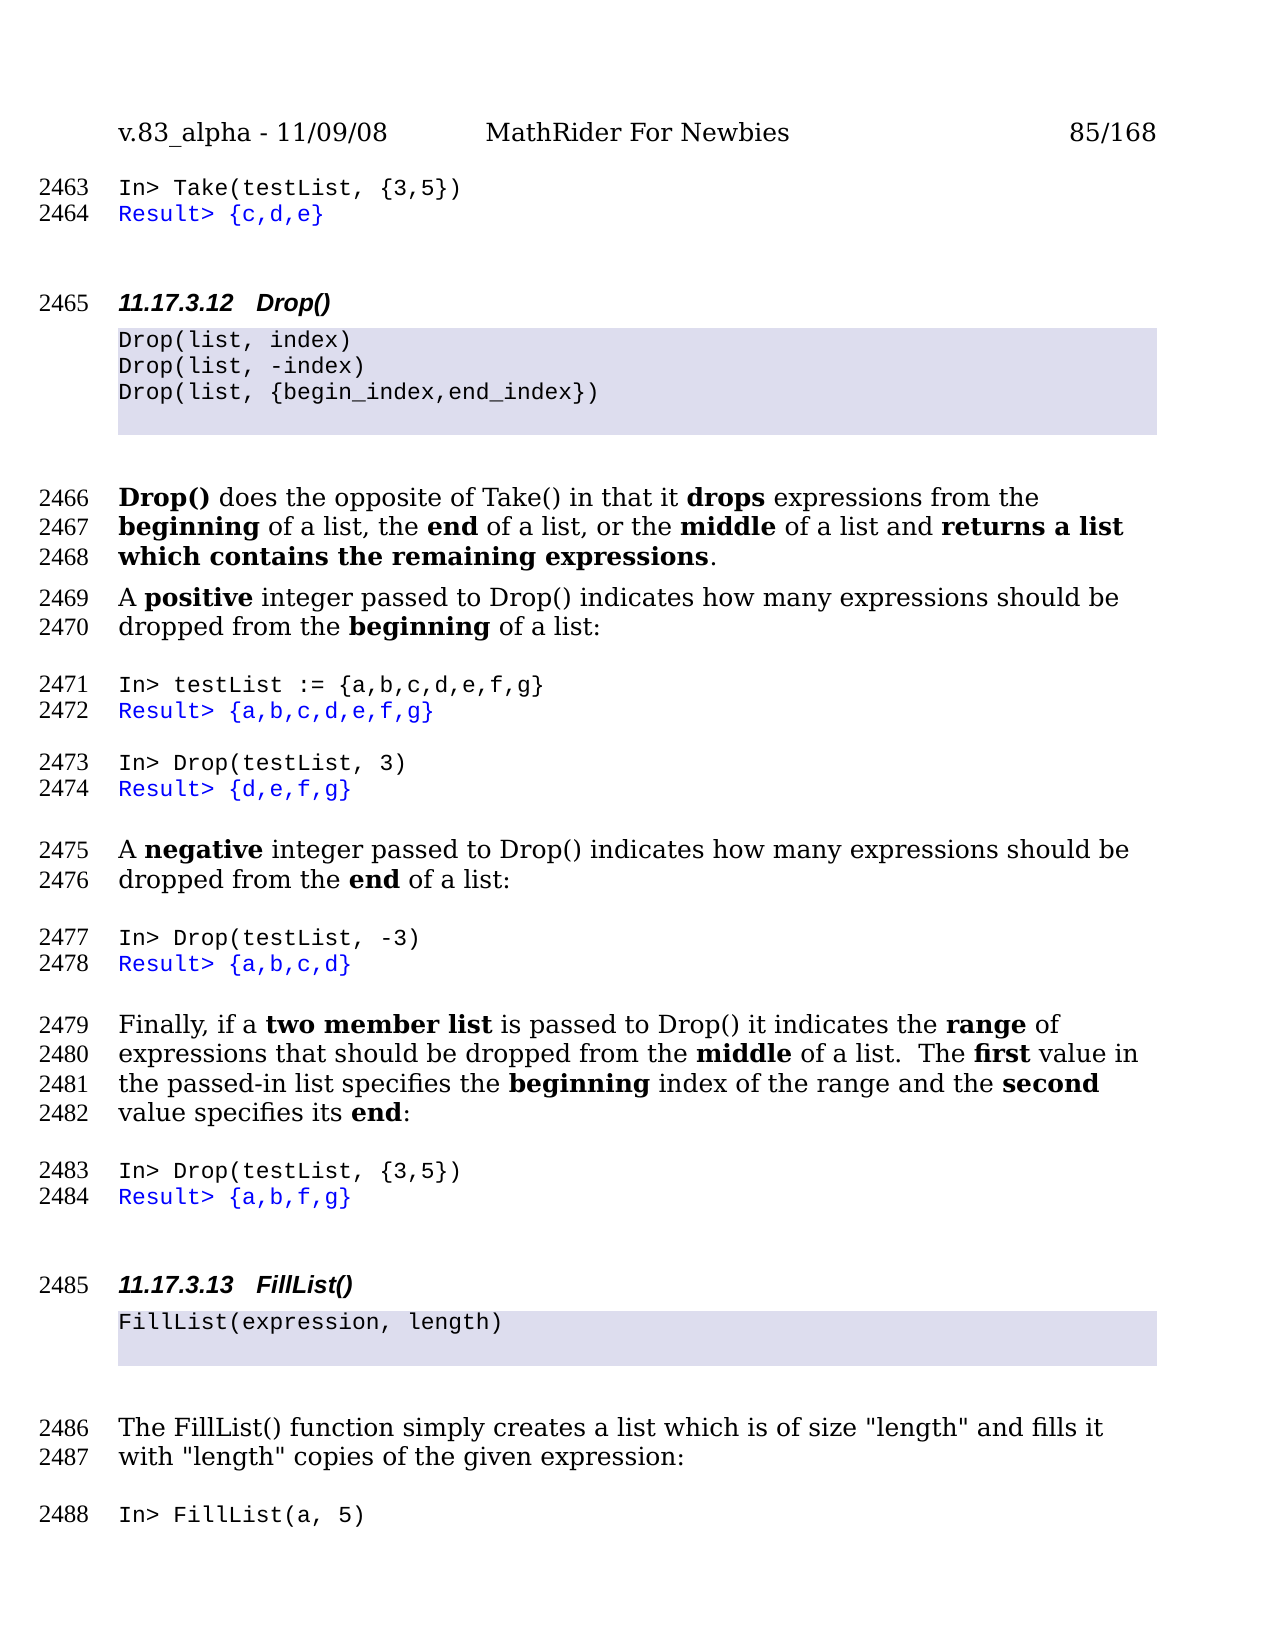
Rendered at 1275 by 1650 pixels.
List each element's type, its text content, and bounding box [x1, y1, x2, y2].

text In> testList := {a,b,c,d,e,f,g} [118, 674, 1157, 699]
text Drop() does the opposite of Take() in that it drops expressions from the beginning of a list, the end of a list, or the middle of a list and returns a list which contains the remaining expressions. [118, 483, 1157, 571]
text In> Drop(testList, {3,5}) [118, 1159, 1157, 1185]
text A negative integer passed to Drop() indicates how many expressions should be dropped from the end of a list: [118, 835, 1157, 894]
text Result> {a,b,c,d,e,f,g} [118, 699, 1157, 726]
text Result> {c,d,e} [118, 203, 1157, 229]
text In> Drop(testList, 3) [118, 751, 1157, 777]
text In> Drop(testList, -3) [118, 926, 1157, 952]
text In> FillList(a, 5) [118, 1504, 1157, 1530]
text Result> {d,e,f,g} [118, 777, 1157, 803]
table_header FillList(expression, length) [118, 1311, 1157, 1366]
table_header Drop(list, index) Drop(list, -index) Drop(list, {begin_index,end_index}) [118, 328, 1157, 435]
text In> Take(testList, {3,5}) [118, 177, 1157, 203]
subtitle FillList() [118, 1270, 1157, 1299]
subtitle Drop() [118, 288, 1157, 316]
text Result> {a,b,f,g} [118, 1185, 1157, 1211]
text A positive integer passed to Drop() indicates how many expressions should be dropped from the beginning of a list: [118, 583, 1157, 642]
text The FillList() function simply creates a list which is of size "length" and fills it with "length" copies of the given expression: [118, 1413, 1157, 1472]
text Result> {a,b,c,d} [118, 952, 1157, 978]
text Finally, if a two member list is passed to Drop() it indicates the range of expressions that should be dropped from the middle of a list. The first value in the passed-in list specifies the beginning index of the range and the second value specifies its end: [118, 1010, 1157, 1127]
